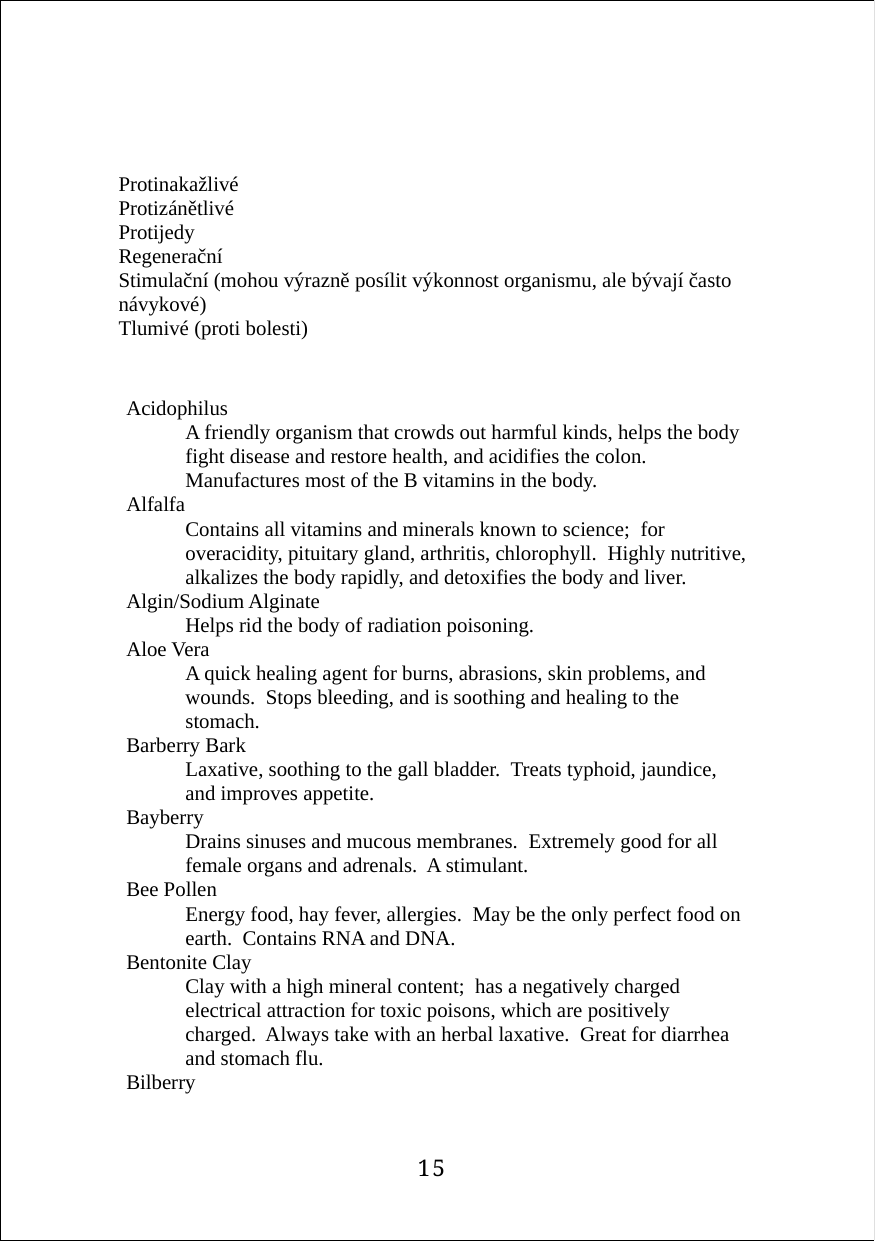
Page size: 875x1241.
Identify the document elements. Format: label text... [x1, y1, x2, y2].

text Regenerační [118, 244, 756, 268]
text Stimulační (mohou výrazně posílit výkonnost organismu, ale bývají často návykové) [118, 268, 756, 316]
text Tlumivé (proti bolesti) [118, 316, 756, 340]
table_header Acidophilus A friendly organism that crowds out harmful kinds, helps the body fight disease and restore health, and acidifies the colon. Manufactures most of the B vitamins in the body. Alfalfa Contains all vitamins and minerals known to science; for overacidity, pituitary gland, arthritis, chlorophyll. Highly nutritive, alkalizes the body rapidly, and detoxifies the body and liver. Algin/Sodium Alginate Helps rid the body of radiation poisoning. Aloe Vera A quick healing agent for burns, abrasions, skin problems, and wounds. Stops bleeding, and is soothing and healing to the stomach. Barberry Bark Laxative, soothing to the gall bladder. Treats typhoid, jaundice, and improves appetite. Bayberry Drains sinuses and mucous membranes. Extremely good for all female organs and adrenals. A stimulant. Bee Pollen Energy food, hay fever, allergies. May be the only perfect food on earth. Contains RNA and DNA. Bentonite Clay Clay with a high mineral content; has a negatively charged electrical attraction for toxic poisons, which are positively charged. Always take with an herbal laxative. Great for diarrhea and stomach flu. Bilberry [118, 388, 756, 1102]
text Protizánětlivé [118, 196, 756, 220]
text Protinakažlivé [118, 172, 756, 196]
text Protijedy [118, 220, 756, 244]
